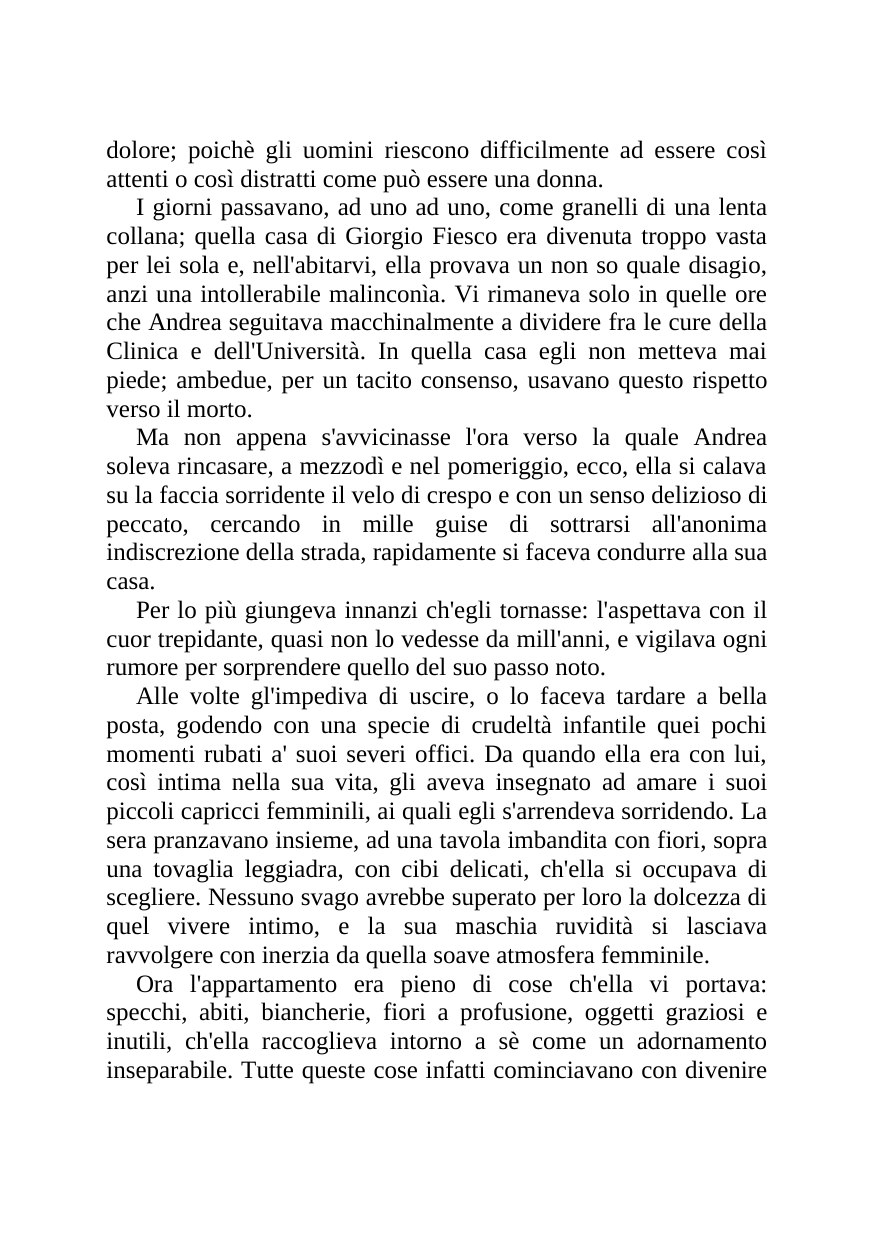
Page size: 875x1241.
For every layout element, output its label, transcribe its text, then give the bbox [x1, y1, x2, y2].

text Ora l'appartamento era pieno di cose ch'ella vi portava: specchi, abiti, biancherie, fiori a profusione, oggetti graziosi e inutili, ch'ella raccoglieva intorno a sè come un adornamento inseparabile. Tutte queste cose infatti cominciavano con divenire [106, 969, 768, 1084]
text Alle volte gl'impediva di uscire, o lo faceva tardare a bella posta, godendo con una specie di crudeltà infantile quei pochi momenti rubati a' suoi severi offici. Da quando ella era con lui, così intima nella sua vita, gli aveva insegnato ad amare i suoi piccoli capricci femminili, ai quali egli s'arrendeva sorridendo. La sera pranzavano insieme, ad una tavola imbandita con fiori, sopra una tovaglia leggiadra, con cibi delicati, ch'ella si occupava di scegliere. Nessuno svago avrebbe superato per loro la dolcezza di quel vivere intimo, e la sua maschia ruvidità si lasciava ravvolgere con inerzia da quella soave atmosfera femminile. [106, 681, 768, 969]
text I giorni passavano, ad uno ad uno, come granelli di una lenta collana; quella casa di Giorgio Fiesco era divenuta troppo vasta per lei sola e, nell'abitarvi, ella provava un non so quale disagio, anzi una intollerabile malinconìa. Vi rimaneva solo in quelle ore che Andrea seguitava macchinalmente a dividere fra le cure della Clinica e dell'Università. In quella casa egli non metteva mai piede; ambedue, per un tacito consenso, usavano questo rispetto verso il morto. [106, 192, 768, 422]
text Per lo più giungeva innanzi ch'egli tornasse: l'aspettava con il cuor trepidante, quasi non lo vedesse da mill'anni, e vigilava ogni rumore per sorprendere quello del suo passo noto. [106, 595, 768, 681]
text dolore; poichè gli uomini riescono difficilmente ad essere così attenti o così distratti come può essere una donna. [106, 135, 768, 192]
text Ma non appena s'avvicinasse l'ora verso la quale Andrea soleva rincasare, a mezzodì e nel pomeriggio, ecco, ella si calava su la faccia sorridente il velo di crespo e con un senso delizioso di peccato, cercando in mille guise di sottrarsi all'anonima indiscrezione della strada, rapidamente si faceva condurre alla sua casa. [106, 422, 768, 595]
